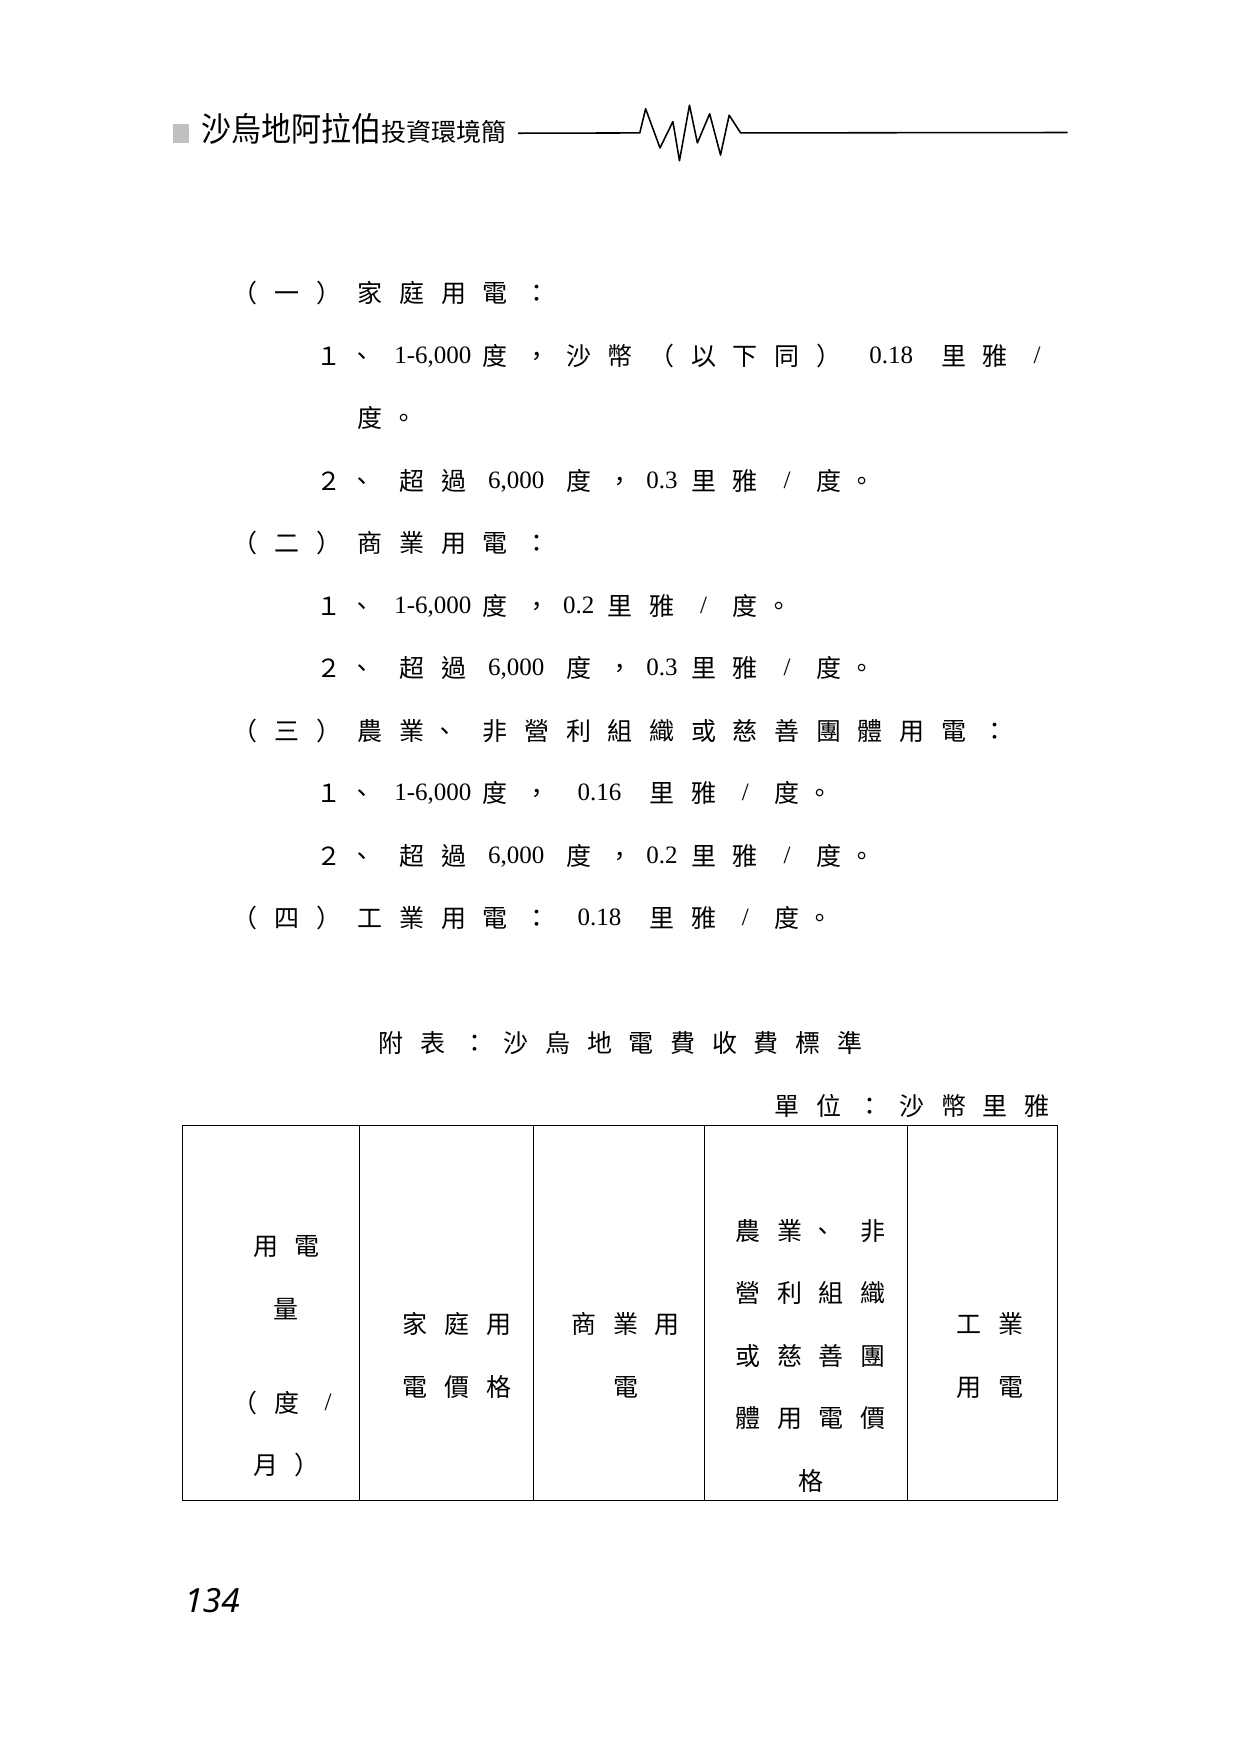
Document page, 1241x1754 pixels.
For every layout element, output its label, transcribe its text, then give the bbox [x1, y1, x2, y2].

text １、1-6,000度，沙幣（以下同）0.18里雅/度。 [281, 313, 1058, 438]
text 附表：沙烏地電費收費標準 [183, 1000, 1058, 1063]
text ２、超過6,000度，0.3里雅/度。 [281, 438, 1058, 500]
text （一）家庭用電： [207, 250, 1058, 313]
text １、1-6,000度，0.2里雅/度。 [281, 563, 1058, 625]
text （四）工業用電：0.18里雅/度。 [207, 875, 1058, 938]
table_header 家庭用電價格 [360, 1126, 533, 1500]
table_header 用電量 （度/月） [183, 1126, 359, 1500]
text ２、超過6,000度，0.2里雅/度。 [281, 813, 1058, 875]
text （三）農業、非營利組織或慈善團體用電： [207, 688, 1058, 750]
table_header 商業用電 [534, 1126, 704, 1500]
text （二）商業用電： [207, 500, 1058, 563]
text １、1-6,000度，0.16里雅/度。 [281, 750, 1058, 813]
text 單位：沙幣里雅 [183, 1063, 1058, 1125]
table_header 工業用電 [908, 1126, 1057, 1500]
table_header 農業、非營利組織或慈善團體用電價格 [705, 1126, 907, 1500]
text ２、超過6,000度，0.3里雅/度。 [281, 625, 1058, 688]
